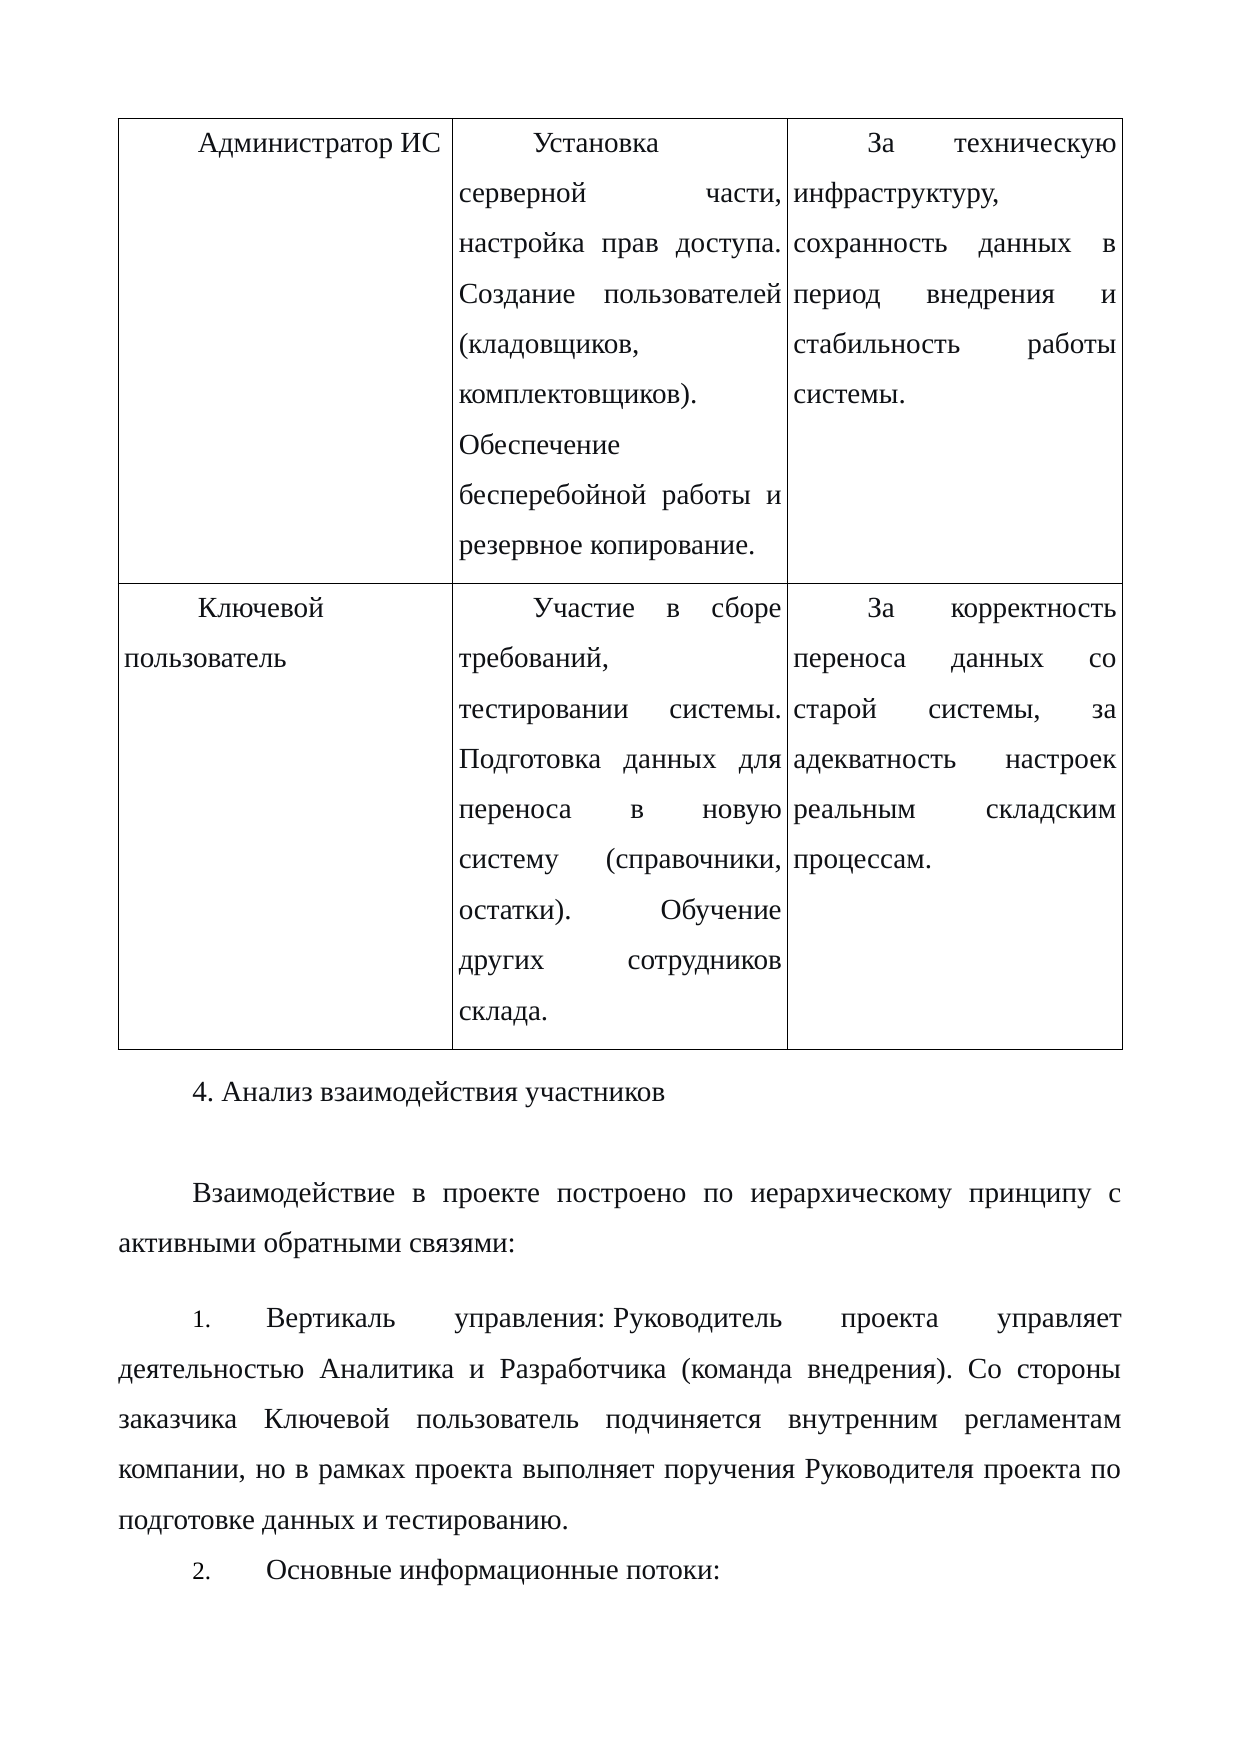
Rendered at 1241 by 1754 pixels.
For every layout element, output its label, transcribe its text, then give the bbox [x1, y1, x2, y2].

table_cell Установка серверной части, настройка прав доступа. Создание пользователей (кладовщиков, комплектовщиков). Обеспечение бесперебойной работы и резервное копирование. [453, 119, 787, 583]
table_cell За техническую инфраструктуру, сохранность данных в период внедрения и стабильность работы системы. [788, 119, 1122, 583]
list Основные информационные потоки: [118, 1552, 1122, 1586]
subtitle 4. Анализ взаимодействия участников [118, 1074, 1122, 1108]
table_cell За корректность переноса данных со старой системы, за адекватность настроек реальным складским процессам. [788, 584, 1122, 1048]
list Вертикаль управления: Руководитель проекта управляет деятельностью Аналитика и Разработчика (команда внедрения). Со стороны заказчика Ключевой пользователь подчиняется внутренним регламентам компании, но в рамках проекта выполняет поручения Руководителя проекта по подготовке данных и тестированию. [118, 1301, 1122, 1535]
table_cell Администратор ИС [119, 119, 452, 583]
text Взаимодействие в проекте построено по иерархическому принципу с активными обратными связями: [118, 1175, 1122, 1259]
table_cell Ключевой пользователь [119, 584, 452, 1048]
table_cell Участие в сборе требований, тестировании системы. Подготовка данных для переноса в новую систему (справочники, остатки). Обучение других сотрудников склада. [453, 584, 787, 1048]
